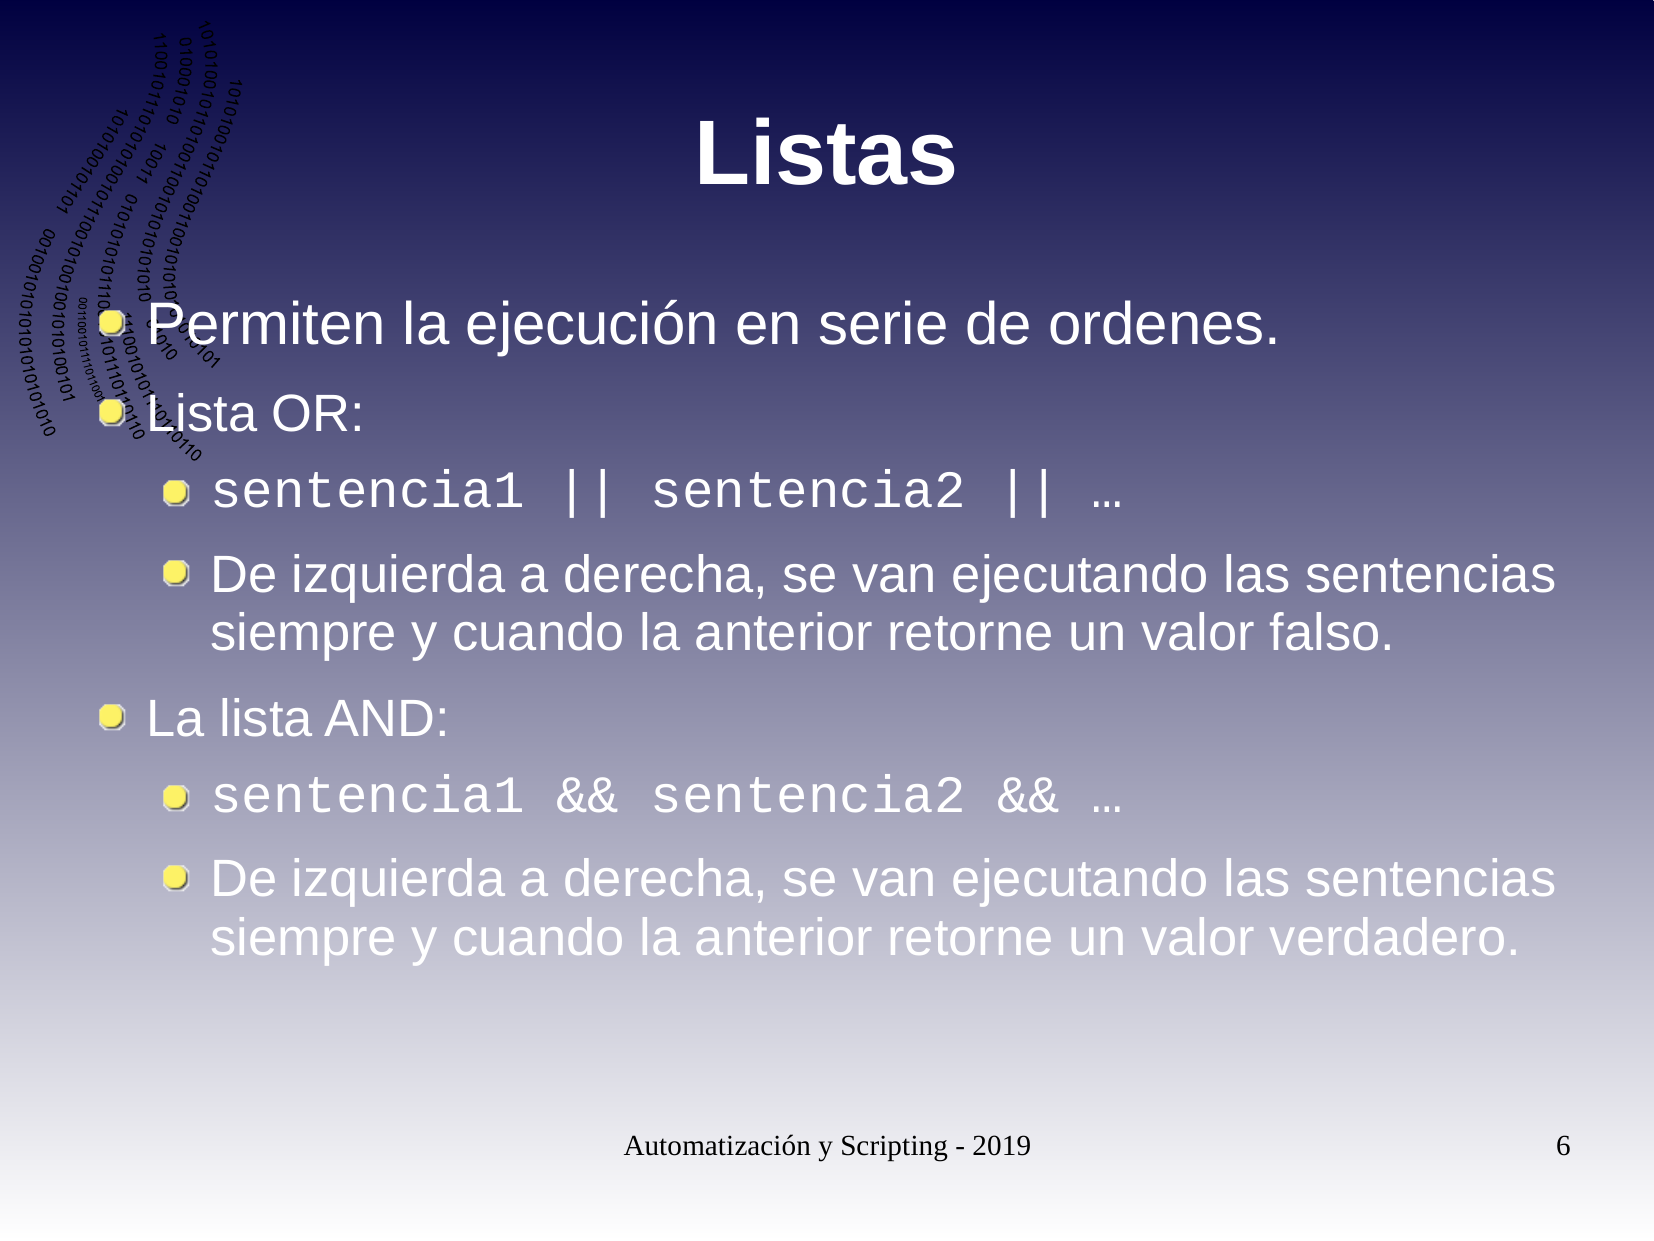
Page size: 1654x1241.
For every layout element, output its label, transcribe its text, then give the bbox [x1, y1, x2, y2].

picture [18, 20, 243, 461]
list Permiten la ejecución en serie de ordenes. Lista OR: sentencia1 || sentencia2 || … De izquierda a derecha, se van ejecutando las sentencias siempre y cuando la anterior retorne un valor falso. La lista AND: sentencia1 && sentencia2 && … De izquierda a derecha, se van ejecutando las sentencias siempre y cuando la anterior retorne un valor verdadero. [82, 290, 1571, 1010]
title Listas [82, 49, 1571, 257]
